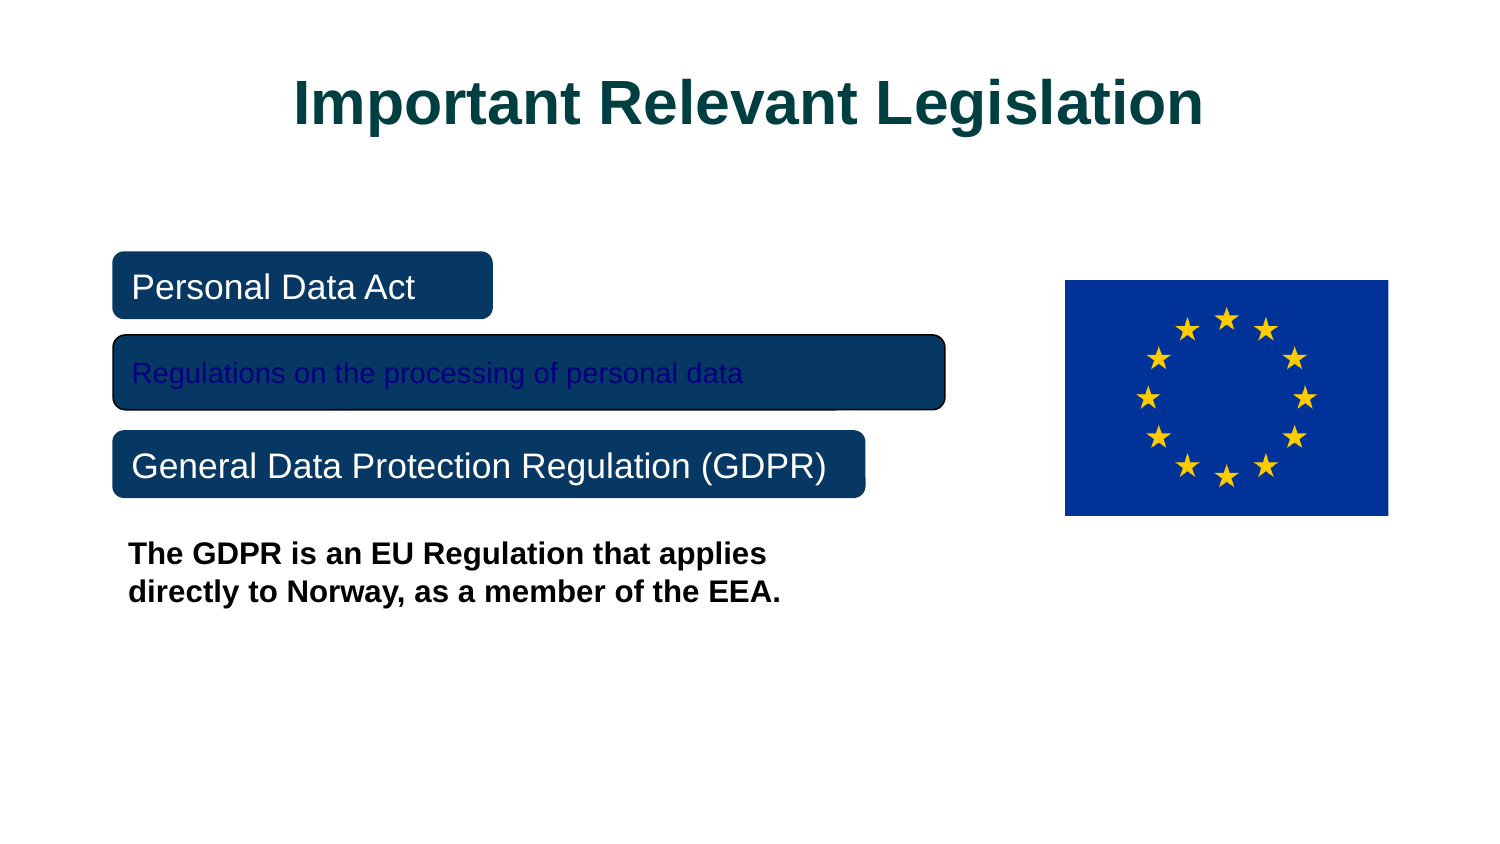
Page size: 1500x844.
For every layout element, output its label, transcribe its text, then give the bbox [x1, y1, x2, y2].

text_box Personal Data Act [113, 252, 493, 319]
text_box The GDPR is an EU Regulation that applies directly to Norway, as a member of the EEA. [113, 518, 865, 624]
text_box Regulations on the processing of personal data [113, 334, 945, 410]
text_box General Data Protection Regulation (GDPR) [113, 430, 865, 498]
picture [1065, 280, 1389, 516]
title Important Relevant Legislation [75, 29, 1425, 171]
